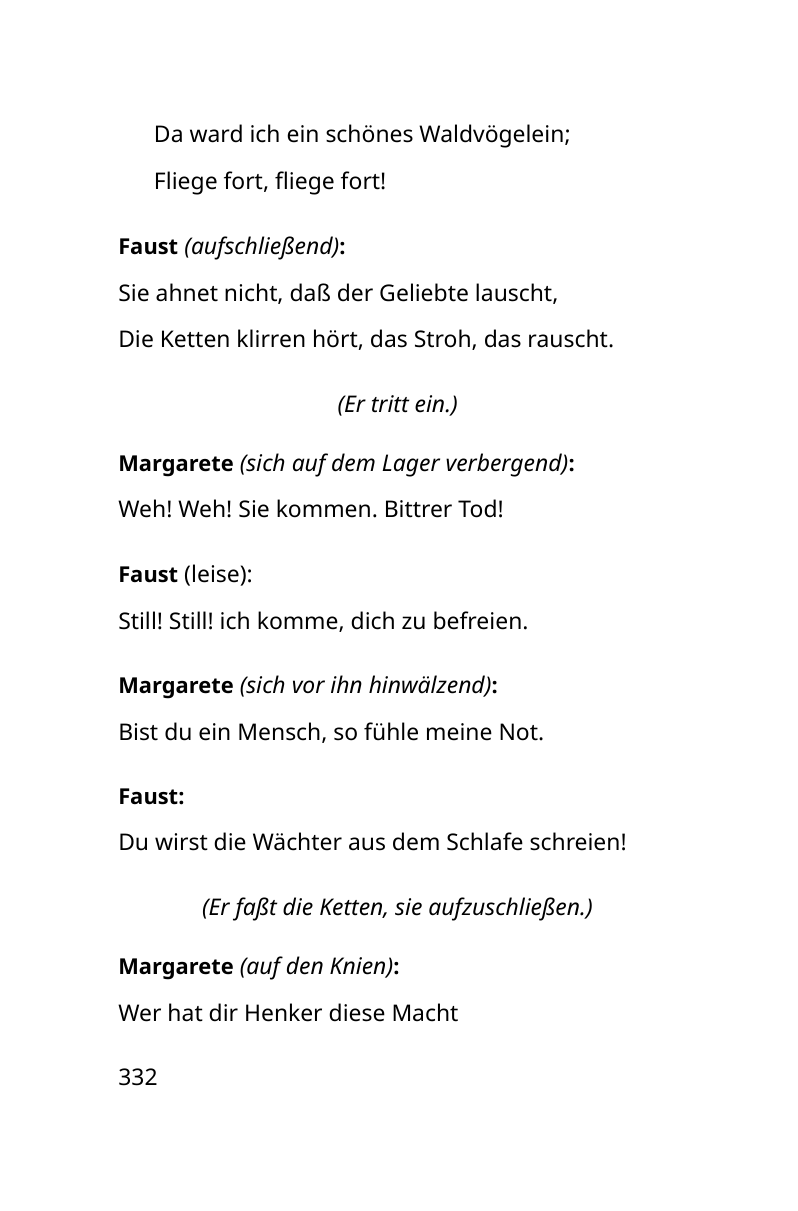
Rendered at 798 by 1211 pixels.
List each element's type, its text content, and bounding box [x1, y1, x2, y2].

text Da ward ich ein schönes Waldvögelein; Fliege fort, fliege fort! [118, 118, 679, 196]
text Faust (aufschließend): Sie ahnet nicht, daß der Geliebte lauscht, Die Ketten klirren hört, das Stroh, das rauscht. [118, 229, 679, 354]
text Margarete (auf den Knien): Wer hat dir Henker diese Macht [118, 949, 679, 1028]
text Faust: Du wirst die Wächter aus dem Schlafe schreien! [118, 781, 679, 858]
text Margarete (sich auf dem Lager verbergend): Weh! Weh! Sie kommen. Bittrer Tod! [118, 447, 679, 525]
text Faust (leise): Still! Still! ich komme, dich zu befreien. [118, 558, 679, 636]
text (Er tritt ein.) [118, 388, 679, 419]
text Margarete (sich vor ihn hinwälzend): Bist du ein Mensch, so fühle meine Not. [118, 669, 679, 748]
text (Er faßt die Ketten, sie aufzuschließen.) [118, 891, 679, 922]
